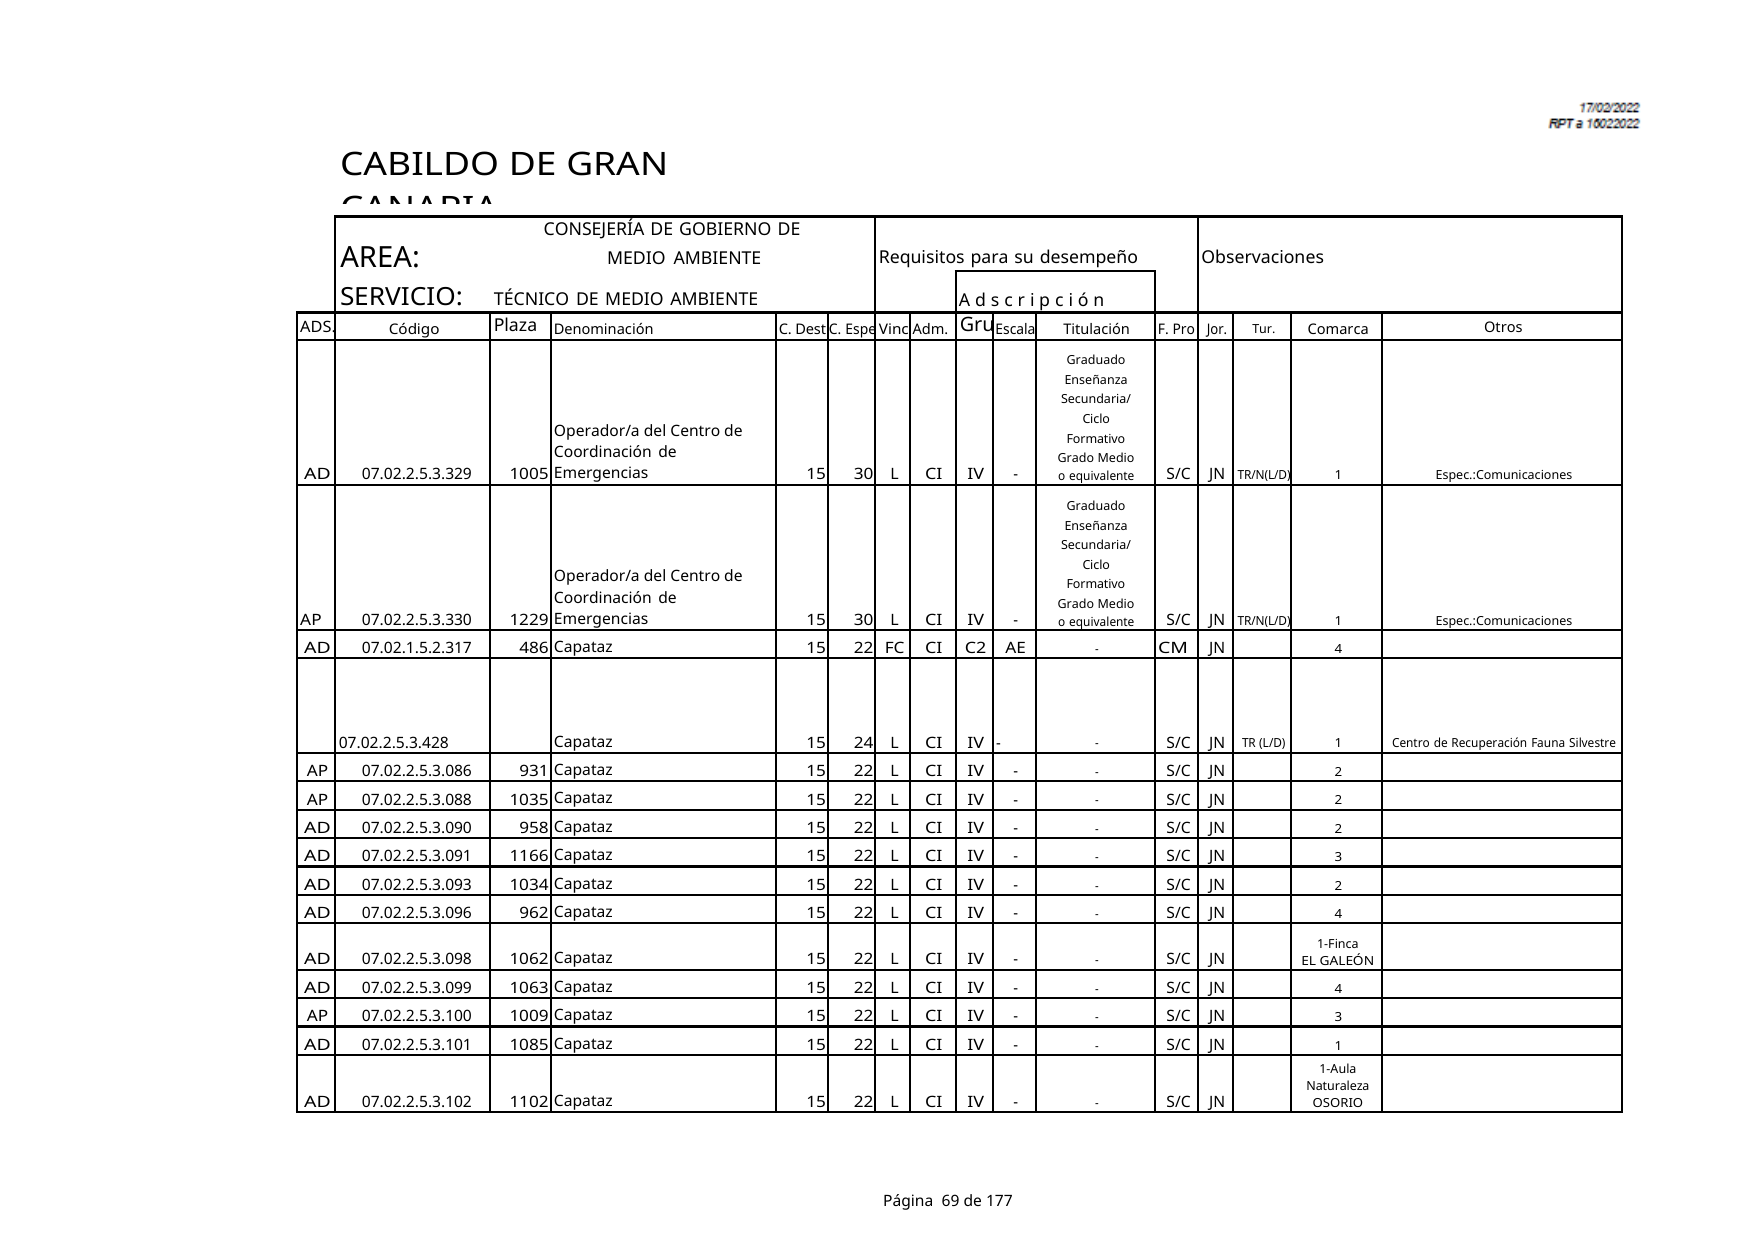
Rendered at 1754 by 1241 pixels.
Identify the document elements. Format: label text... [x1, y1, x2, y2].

table_cell Capataz [552, 754, 775, 780]
table_cell - [994, 811, 1035, 837]
table_cell L [876, 1056, 909, 1111]
table_cell L [876, 924, 909, 968]
table_cell 15 [777, 839, 827, 865]
table_cell 1063 [491, 971, 550, 997]
table_cell JN [1199, 839, 1232, 865]
table_cell AD [298, 971, 334, 997]
table_cell 486 [491, 631, 550, 657]
table_cell JN [1199, 659, 1232, 752]
table_cell 22 [829, 971, 874, 997]
table_cell AD [298, 839, 334, 865]
table_cell IV [957, 811, 992, 837]
table_cell [1234, 971, 1290, 997]
table_cell CI [911, 486, 955, 629]
table_cell CI [911, 868, 955, 894]
table_cell 15 [777, 924, 827, 968]
table_cell 1035 [491, 782, 550, 808]
table_cell C2 [957, 631, 992, 657]
table_cell Capataz [552, 1056, 775, 1111]
table_cell A d s c r i p c i ó n [957, 272, 1154, 311]
table_cell [1383, 839, 1621, 865]
table_cell AD [298, 1056, 334, 1111]
table_cell [1234, 754, 1290, 780]
table_cell 15 [777, 782, 827, 808]
table_cell 22 [829, 896, 874, 922]
table_cell AD [298, 868, 334, 894]
table_cell Jor. [1199, 314, 1232, 338]
table_cell 07.02.2.5.3.101 [336, 1028, 489, 1054]
table_cell Gru [957, 314, 992, 338]
table_header [297, 215, 334, 311]
table_cell CI [911, 971, 955, 997]
table_cell [1234, 782, 1290, 808]
table_cell Capataz [552, 924, 775, 968]
table_header Observaciones [1199, 218, 1621, 311]
table_cell 1102 [491, 1056, 550, 1111]
table_cell [1383, 631, 1621, 657]
table_cell - [1037, 971, 1154, 997]
table_cell 1034 [491, 868, 550, 894]
table_cell Espec.:Comunicaciones [1383, 341, 1621, 483]
table_cell [1234, 631, 1290, 657]
table_cell 22 [829, 1028, 874, 1054]
table_cell L [876, 811, 909, 837]
table_cell AP [298, 486, 334, 629]
table_cell Capataz [552, 999, 775, 1025]
table_cell JN [1199, 924, 1232, 968]
table_cell IV [957, 868, 992, 894]
table_cell S/C [1156, 659, 1197, 752]
table_cell - [994, 754, 1035, 780]
table_cell Capataz [552, 868, 775, 894]
table_cell 07.02.2.5.3.428 [336, 659, 489, 752]
table_cell S/C [1156, 486, 1197, 629]
table_cell IV [957, 924, 992, 968]
table_cell JN [1199, 782, 1232, 808]
table_cell S/C [1156, 811, 1197, 837]
table_cell 1229 [491, 486, 550, 629]
table_cell IV [957, 1028, 992, 1054]
table_cell - [1037, 754, 1154, 780]
table_cell Comarca [1292, 314, 1381, 338]
table_cell 4 [1292, 971, 1381, 997]
table_cell 962 [491, 896, 550, 922]
table_cell 07.02.2.5.3.093 [336, 868, 489, 894]
table_cell JN [1199, 1028, 1232, 1054]
table_cell AD [298, 631, 334, 657]
table_cell TR/N(L/D) [1234, 486, 1290, 629]
table_header Requisitos para su desempeño [876, 218, 1197, 270]
table_cell 22 [829, 999, 874, 1025]
table_cell S/C [1156, 341, 1197, 483]
table_cell TR/N(L/D) [1234, 341, 1290, 483]
table_cell [1383, 868, 1621, 894]
table_cell 1005 [491, 341, 550, 483]
table_cell Graduado Enseñanza Secundaria/ Ciclo Formativo Grado Medio o equivalente [1037, 341, 1154, 483]
table_cell - [1037, 811, 1154, 837]
table_cell CI [911, 839, 955, 865]
table_cell IV [957, 971, 992, 997]
table_cell 1 [1292, 341, 1381, 483]
table_cell [491, 659, 550, 752]
table_cell - [994, 782, 1035, 808]
table_cell AP [298, 782, 334, 808]
table_cell CI [911, 631, 955, 657]
table_cell 2 [1292, 868, 1381, 894]
table_cell CI [911, 782, 955, 808]
table_cell 22 [829, 782, 874, 808]
table_cell 07.02.2.5.3.329 [336, 341, 489, 483]
table_cell AD [298, 896, 334, 922]
table_cell [1234, 896, 1290, 922]
table_cell CI [911, 1056, 955, 1111]
table_cell [1383, 811, 1621, 837]
table_cell [298, 659, 334, 752]
table_cell 4 [1292, 896, 1381, 922]
table_cell Capataz [552, 631, 775, 657]
table_cell S/C [1156, 1028, 1197, 1054]
table_cell S/C [1156, 971, 1197, 997]
table_cell - [994, 896, 1035, 922]
table_cell 4 [1292, 631, 1381, 657]
table_cell Tur. [1234, 314, 1290, 338]
table_cell S/C [1156, 1056, 1197, 1111]
table_cell AD [298, 1028, 334, 1054]
table_cell 07.02.2.5.3.100 [336, 999, 489, 1025]
table_cell [1234, 811, 1290, 837]
table_cell JN [1199, 631, 1232, 657]
table_cell TR (L/D) [1234, 659, 1290, 752]
table_cell 3 [1292, 999, 1381, 1025]
table_cell JN [1199, 754, 1232, 780]
table_cell 1085 [491, 1028, 550, 1054]
table_cell CI [911, 999, 955, 1025]
table_cell Titulación [1037, 314, 1154, 338]
table_cell 958 [491, 811, 550, 837]
table_cell - [1037, 1028, 1154, 1054]
table_cell JN [1199, 811, 1232, 837]
table_cell 15 [777, 811, 827, 837]
table_cell [1156, 270, 1197, 311]
table_cell 15 [777, 1028, 827, 1054]
table_cell IV [957, 754, 992, 780]
table_cell Escala [994, 314, 1035, 338]
table_cell 07.02.2.5.3.091 [336, 839, 489, 865]
table_cell [1383, 971, 1621, 997]
table_cell 07.02.2.5.3.088 [336, 782, 489, 808]
table_cell FC [876, 631, 909, 657]
table_cell Graduado Enseñanza Secundaria/ Ciclo Formativo Grado Medio o equivalente [1037, 486, 1154, 629]
table_cell [1234, 1056, 1290, 1111]
table_cell 2 [1292, 782, 1381, 808]
table_cell AD [298, 341, 334, 483]
table_cell S/C [1156, 999, 1197, 1025]
table_cell CI [911, 754, 955, 780]
table_cell Capataz [552, 839, 775, 865]
table_cell CM [1156, 631, 1197, 657]
table_cell - [994, 341, 1035, 483]
table_cell C. Espe [829, 314, 874, 338]
table_cell - [1037, 782, 1154, 808]
table_cell 2 [1292, 811, 1381, 837]
table_cell 15 [777, 999, 827, 1025]
table_cell S/C [1156, 782, 1197, 808]
table_cell L [876, 971, 909, 997]
table_cell - [994, 999, 1035, 1025]
table_cell L [876, 999, 909, 1025]
table_cell - [994, 1056, 1035, 1111]
table_cell - [1037, 631, 1154, 657]
table_cell 22 [829, 839, 874, 865]
table_cell Capataz [552, 659, 775, 752]
table_cell 07.02.2.5.3.102 [336, 1056, 489, 1111]
table_cell AD [298, 924, 334, 968]
table_cell S/C [1156, 896, 1197, 922]
table_cell 15 [777, 631, 827, 657]
table_cell 07.02.2.5.3.099 [336, 971, 489, 997]
table_cell 1166 [491, 839, 550, 865]
table_cell JN [1199, 341, 1232, 483]
table_cell Capataz [552, 971, 775, 997]
table_cell L [876, 486, 909, 629]
table_cell [1234, 868, 1290, 894]
table_cell - [1037, 1056, 1154, 1111]
table_cell S/C [1156, 924, 1197, 968]
table_cell JN [1199, 486, 1232, 629]
table_cell [1383, 1028, 1621, 1054]
table_cell - [1037, 868, 1154, 894]
table_cell Operador/a del Centro de Coordinación de Emergencias [552, 486, 775, 629]
table_cell Capataz [552, 782, 775, 808]
table_cell IV [957, 896, 992, 922]
table_cell Vinc [876, 314, 909, 338]
table_cell 22 [829, 631, 874, 657]
table_cell CI [911, 659, 955, 752]
table_cell 30 [829, 341, 874, 483]
table_cell F. Pro [1156, 314, 1197, 338]
table_cell L [876, 839, 909, 865]
table_cell IV [957, 486, 992, 629]
table_cell Espec.:Comunicaciones [1383, 486, 1621, 629]
table_cell Capataz [552, 896, 775, 922]
table_cell IV [957, 782, 992, 808]
table_cell 15 [777, 754, 827, 780]
table_cell IV [957, 659, 992, 752]
table_cell 15 [777, 486, 827, 629]
table_cell IV [957, 341, 992, 483]
table_cell AP [298, 999, 334, 1025]
table_cell CI [911, 811, 955, 837]
table_cell IV [957, 999, 992, 1025]
table_cell 07.02.2.5.3.098 [336, 924, 489, 968]
table_cell - [994, 924, 1035, 968]
table_cell CI [911, 1028, 955, 1054]
table_cell L [876, 896, 909, 922]
table_cell CI [911, 924, 955, 968]
table_cell S/C [1156, 839, 1197, 865]
table_cell Centro de Recuperación Fauna Silvestre [1383, 659, 1621, 752]
table_cell Otros [1383, 314, 1621, 338]
table_cell JN [1199, 1056, 1232, 1111]
table_cell 22 [829, 924, 874, 968]
table_cell 30 [829, 486, 874, 629]
table_cell 07.02.2.5.3.086 [336, 754, 489, 780]
table_cell 15 [777, 659, 827, 752]
table_cell 07.02.2.5.3.330 [336, 486, 489, 629]
table_cell L [876, 341, 909, 483]
table_cell 15 [777, 868, 827, 894]
table_cell AD [298, 811, 334, 837]
table_cell 931 [491, 754, 550, 780]
table_cell JN [1199, 868, 1232, 894]
table_cell - [1037, 839, 1154, 865]
table_cell Adm. [911, 314, 955, 338]
table_cell S/C [1156, 868, 1197, 894]
table_cell IV [957, 1056, 992, 1111]
table_cell [1234, 839, 1290, 865]
table_cell - [1037, 924, 1154, 968]
table_cell 15 [777, 971, 827, 997]
table_cell [1383, 782, 1621, 808]
table_cell - [1037, 896, 1154, 922]
table_cell - [994, 659, 1035, 752]
table_cell 22 [829, 1056, 874, 1111]
table_cell 1062 [491, 924, 550, 968]
table_cell C. Dest. [777, 314, 827, 338]
table_cell JN [1199, 896, 1232, 922]
table_cell [1383, 1056, 1621, 1111]
table_cell CI [911, 341, 955, 483]
table_cell [1234, 999, 1290, 1025]
table_cell L [876, 659, 909, 752]
table_cell AE [994, 631, 1035, 657]
table_cell - [994, 839, 1035, 865]
table_cell 1 [1292, 486, 1381, 629]
table_cell 2 [1292, 754, 1381, 780]
table_cell ADS. [298, 314, 334, 338]
table_cell 15 [777, 1056, 827, 1111]
table_cell [1383, 754, 1621, 780]
table_cell [1234, 924, 1290, 968]
table_cell - [994, 1028, 1035, 1054]
table_cell 1 [1292, 1028, 1381, 1054]
table_cell IV [957, 839, 992, 865]
table_cell - [1037, 999, 1154, 1025]
table_cell 1009 [491, 999, 550, 1025]
table_cell AP [298, 754, 334, 780]
table_cell - [994, 971, 1035, 997]
table_cell 24 [829, 659, 874, 752]
table_cell 07.02.2.5.3.096 [336, 896, 489, 922]
table_cell - [994, 868, 1035, 894]
table_cell [876, 270, 955, 311]
table_cell JN [1199, 971, 1232, 997]
table_cell [1383, 924, 1621, 968]
picture [1547, 92, 1645, 138]
table_header CONSEJERÍA DE GOBIERNO DE AREA: MEDIO AMBIENTE SERVICIO: TÉCNICO DE MEDIO AMBIENTE [336, 218, 874, 311]
table_cell Capataz [552, 1028, 775, 1054]
table_cell Capataz [552, 811, 775, 837]
table_cell JN [1199, 999, 1232, 1025]
table_cell CI [911, 896, 955, 922]
table_cell Código [336, 314, 489, 338]
table_cell 3 [1292, 839, 1381, 865]
table_cell 22 [829, 868, 874, 894]
table_cell L [876, 868, 909, 894]
table_cell [1234, 1028, 1290, 1054]
table_cell [1383, 896, 1621, 922]
table_cell 15 [777, 896, 827, 922]
table_cell 1-Finca EL GALEÓN [1292, 924, 1381, 968]
table_cell S/C [1156, 754, 1197, 780]
table_cell Plaza [491, 314, 550, 338]
table_cell L [876, 754, 909, 780]
table_cell 15 [777, 341, 827, 483]
table_cell 1 [1292, 659, 1381, 752]
table_cell Denominación [552, 314, 775, 338]
table_cell - [994, 486, 1035, 629]
table_cell 07.02.1.5.2.317 [336, 631, 489, 657]
table_cell - [1037, 659, 1154, 752]
table_cell L [876, 782, 909, 808]
table_cell 22 [829, 811, 874, 837]
table_cell [1383, 999, 1621, 1025]
table_cell 07.02.2.5.3.090 [336, 811, 489, 837]
table_cell 1-Aula Naturaleza OSORIO [1292, 1056, 1381, 1111]
table_cell L [876, 1028, 909, 1054]
table_cell 22 [829, 754, 874, 780]
table_cell Operador/a del Centro de Coordinación de Emergencias [552, 341, 775, 483]
